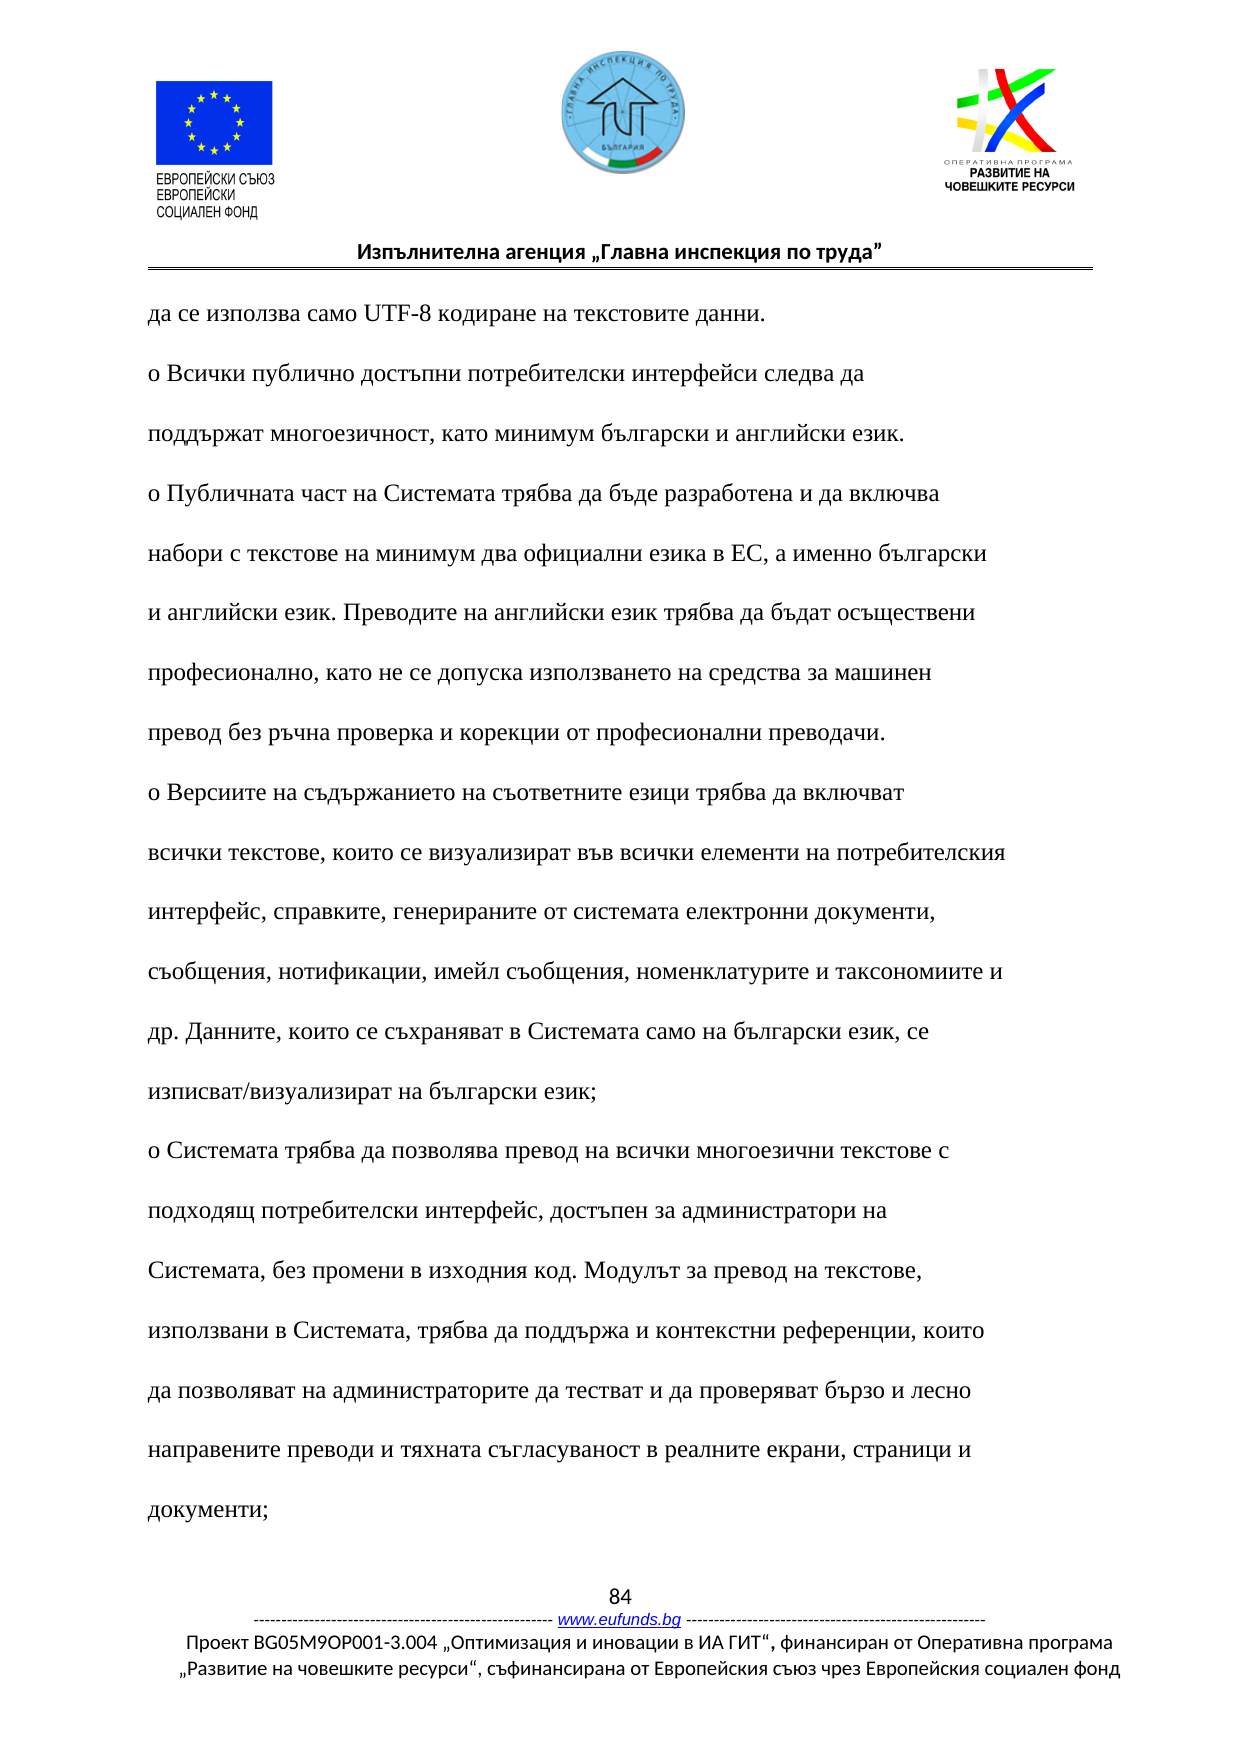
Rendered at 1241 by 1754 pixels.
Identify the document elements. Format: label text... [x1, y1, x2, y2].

text o Публичната част на Системата трябва да бъде разработена и да включва [148, 478, 1093, 507]
text съобщения, нотификации, имейл съобщения, номенклатурите и таксономиите и [148, 956, 1093, 985]
text интерфейс, справките, генерираните от системата електронни документи, [148, 896, 1093, 925]
text подходящ потребителски интерфейс, достъпен за администратори на [148, 1195, 1093, 1224]
text Системата, без промени в изходния код. Модулът за превод на текстове, [148, 1255, 1093, 1284]
text изписват/визуализират на български език; [148, 1076, 1093, 1104]
text професионално, като не се допуска използването на средства за машинен [148, 657, 1093, 686]
text o Версиите на съдържанието на съответните езици трябва да включват [148, 777, 1093, 806]
text използвани в Системата, трябва да поддържа и контекстни референции, които [148, 1315, 1093, 1344]
text набори с текстове на минимум два официални езика в ЕС, а именно български [148, 538, 1093, 566]
text и английски език. Преводите на английски език трябва да бъдат осъществени [148, 597, 1093, 626]
text направените преводи и тяхната съгласуваност в реалните екрани, страници и [148, 1434, 1093, 1463]
text o Всички публично достъпни потребителски интерфейси следва да [148, 358, 1093, 387]
text всички текстове, които се визуализират във всички елементи на потребителския [148, 837, 1093, 865]
text o Системата трябва да позволява превод на всички многоезични текстове с [148, 1136, 1093, 1164]
text превод без ръчна проверка и корекции от професионални преводачи. [148, 717, 1093, 746]
text да се използва само UTF-8 кодиране на текстовите данни. [148, 298, 1093, 327]
text др. Данните, които се съхраняват в Системата само на български език, се [148, 1016, 1093, 1045]
text документи; [148, 1494, 1093, 1523]
text поддържат многоезичност, като минимум български и английски език. [148, 418, 1093, 447]
text да позволяват на администраторите да тестват и да проверяват бързо и лесно [148, 1375, 1093, 1403]
